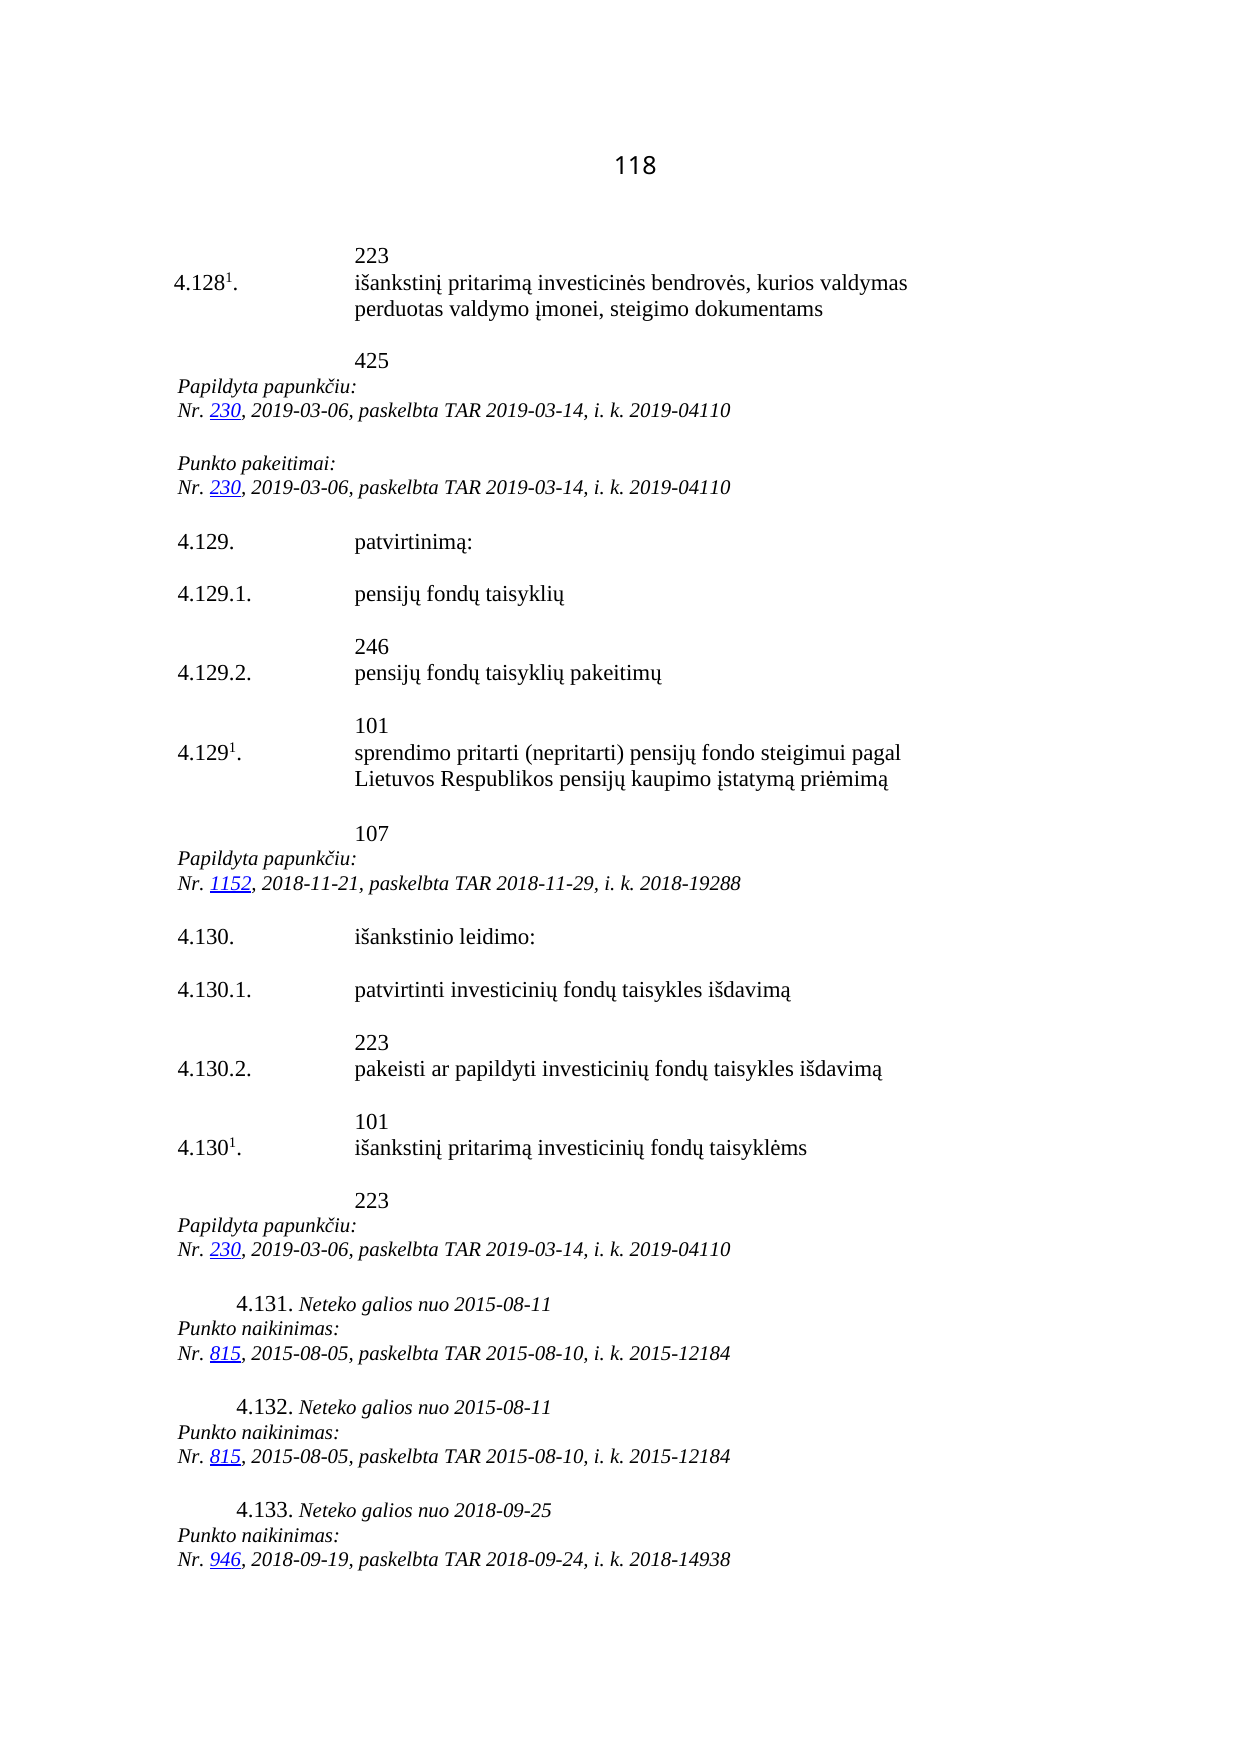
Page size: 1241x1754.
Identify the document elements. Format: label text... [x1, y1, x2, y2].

text 4.1301. išankstinį pritarimą investicinių fondų taisyklėms 223 [177, 1134, 916, 1213]
text Nr. 815, 2015-08-05, paskelbta TAR 2015-08-10, i. k. 2015-12184 [177, 1340, 1093, 1364]
text 4.1291. sprendimo pritarti (nepritarti) pensijų fondo steigimui pagal Lietuvos Respublikos pensijų kaupimo įstatymą priėmimą 107 [177, 738, 916, 846]
text Papildyta papunkčiu: [177, 846, 1093, 870]
text 223 [177, 216, 916, 268]
text Punkto pakeitimai: [177, 451, 1093, 475]
text 4.1281. išankstinį pritarimą investicinės bendrovės, kurios valdymas perduotas valdymo įmonei, steigimo dokumentams 425 [174, 268, 916, 374]
text 4.133. Neteko galios nuo 2018-09-25 [177, 1496, 1093, 1523]
text 4.129.1. pensijų fondų taisyklių 246 [177, 580, 945, 659]
text 4.131. Neteko galios nuo 2015-08-11 [177, 1290, 1093, 1316]
text 4.129. patvirtinimą: [177, 528, 945, 580]
text Papildyta papunkčiu: [177, 1213, 1093, 1237]
text 4.130. išankstinio leidimo: [177, 923, 945, 976]
text Nr. 946, 2018-09-19, paskelbta TAR 2018-09-24, i. k. 2018-14938 [177, 1547, 1093, 1571]
text Nr. 230, 2019-03-06, paskelbta TAR 2019-03-14, i. k. 2019-04110 [177, 475, 1093, 499]
text Punkto naikinimas: [177, 1419, 1093, 1444]
text 4.129.2. pensijų fondų taisyklių pakeitimų 101 [177, 659, 945, 738]
text 4.130.1. patvirtinti investicinių fondų taisykles išdavimą 223 [177, 976, 945, 1055]
text Punkto naikinimas: [177, 1316, 1093, 1340]
text Nr. 230, 2019-03-06, paskelbta TAR 2019-03-14, i. k. 2019-04110 [177, 398, 1093, 422]
text Papildyta papunkčiu: [177, 374, 1093, 398]
text Nr. 230, 2019-03-06, paskelbta TAR 2019-03-14, i. k. 2019-04110 [177, 1237, 1093, 1261]
text Punkto naikinimas: [177, 1523, 1093, 1547]
text Nr. 815, 2015-08-05, paskelbta TAR 2015-08-10, i. k. 2015-12184 [177, 1444, 1093, 1468]
text 4.130.2. pakeisti ar papildyti investicinių fondų taisykles išdavimą 101 [177, 1055, 945, 1134]
text Nr. 1152, 2018-11-21, paskelbta TAR 2018-11-29, i. k. 2018-19288 [177, 870, 1093, 894]
text 4.132. Neteko galios nuo 2015-08-11 [177, 1393, 1093, 1419]
